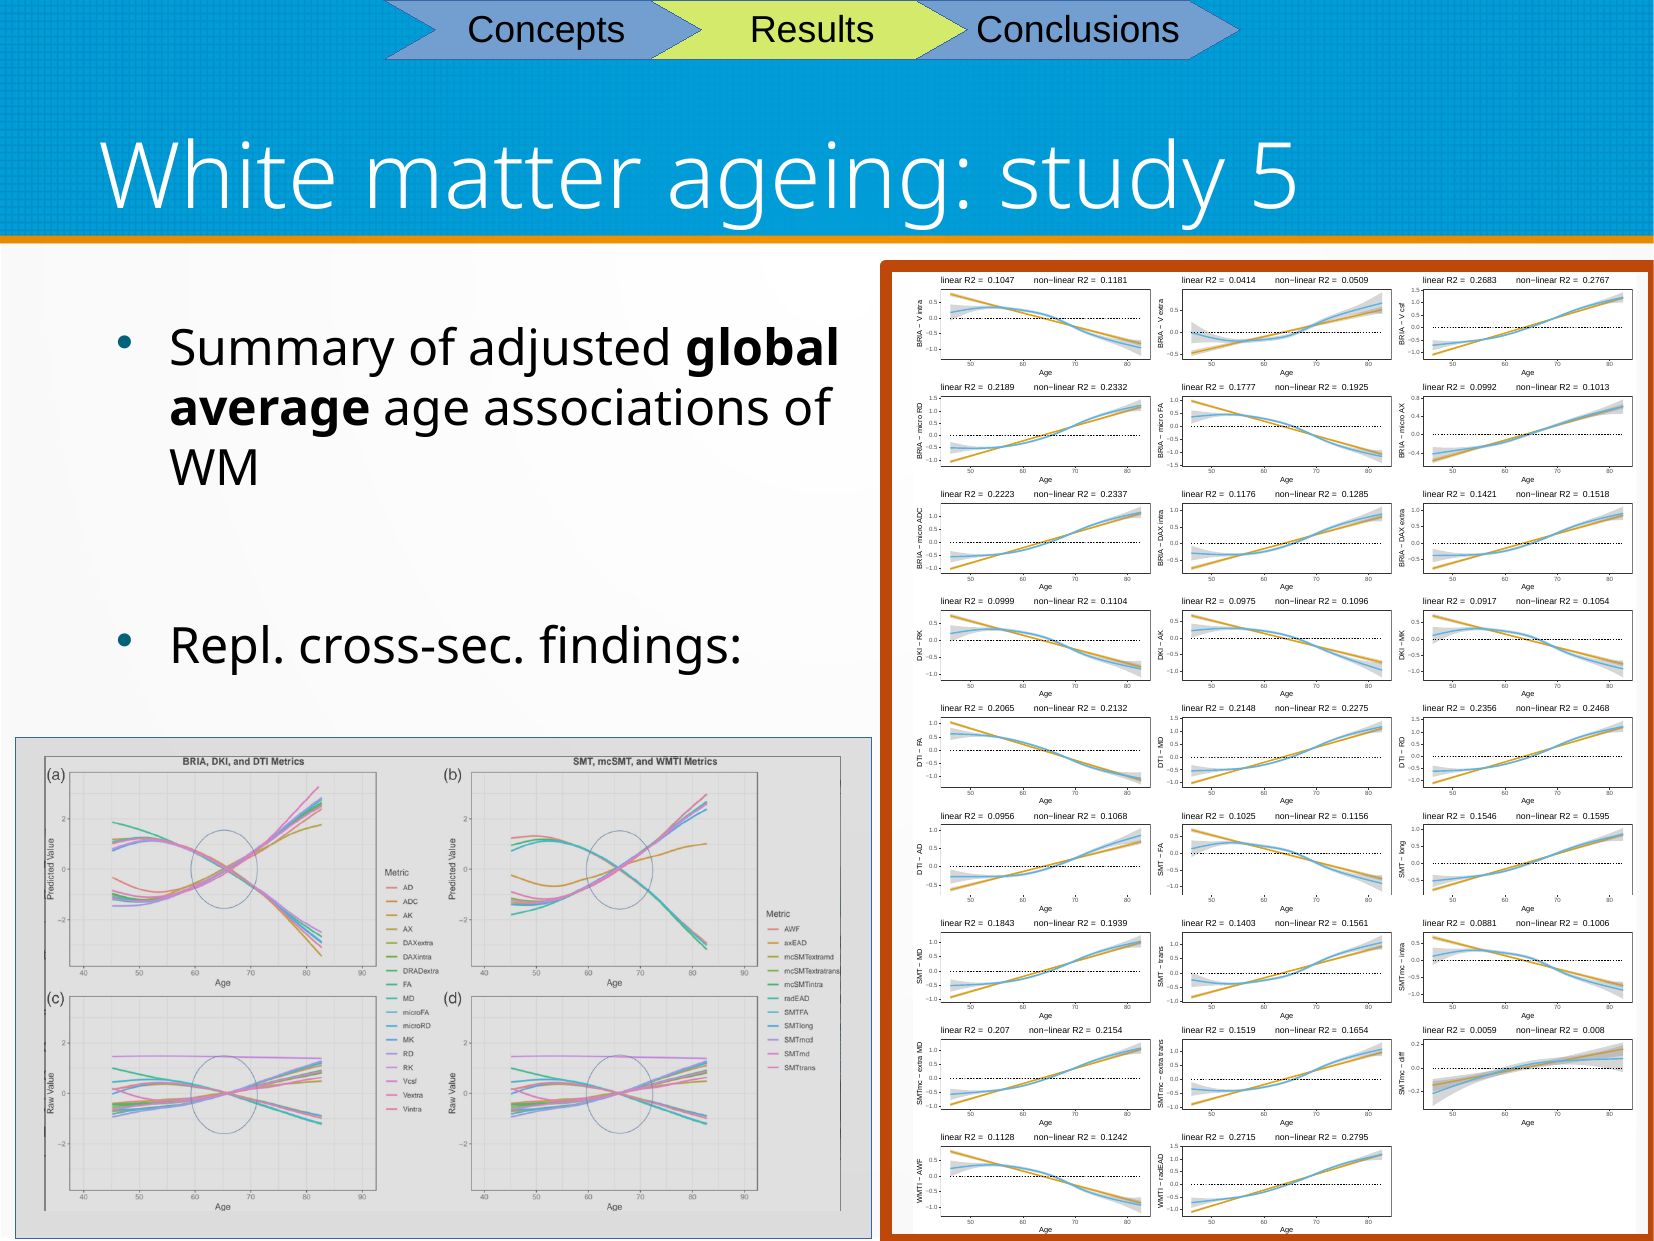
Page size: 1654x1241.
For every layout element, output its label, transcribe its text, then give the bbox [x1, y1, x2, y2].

text_box [15, 737, 872, 1239]
text_box Concepts [383, 0, 700, 60]
text_box Results [649, 0, 966, 60]
picture [892, 272, 1648, 1234]
title White matter ageing: study 5 [98, 19, 1654, 227]
picture [0, 236, 1654, 1241]
text_box Conclusions [915, 0, 1241, 60]
list Summary of adjusted global average age associations of WM Repl. cross-sec. findings: [98, 315, 857, 737]
